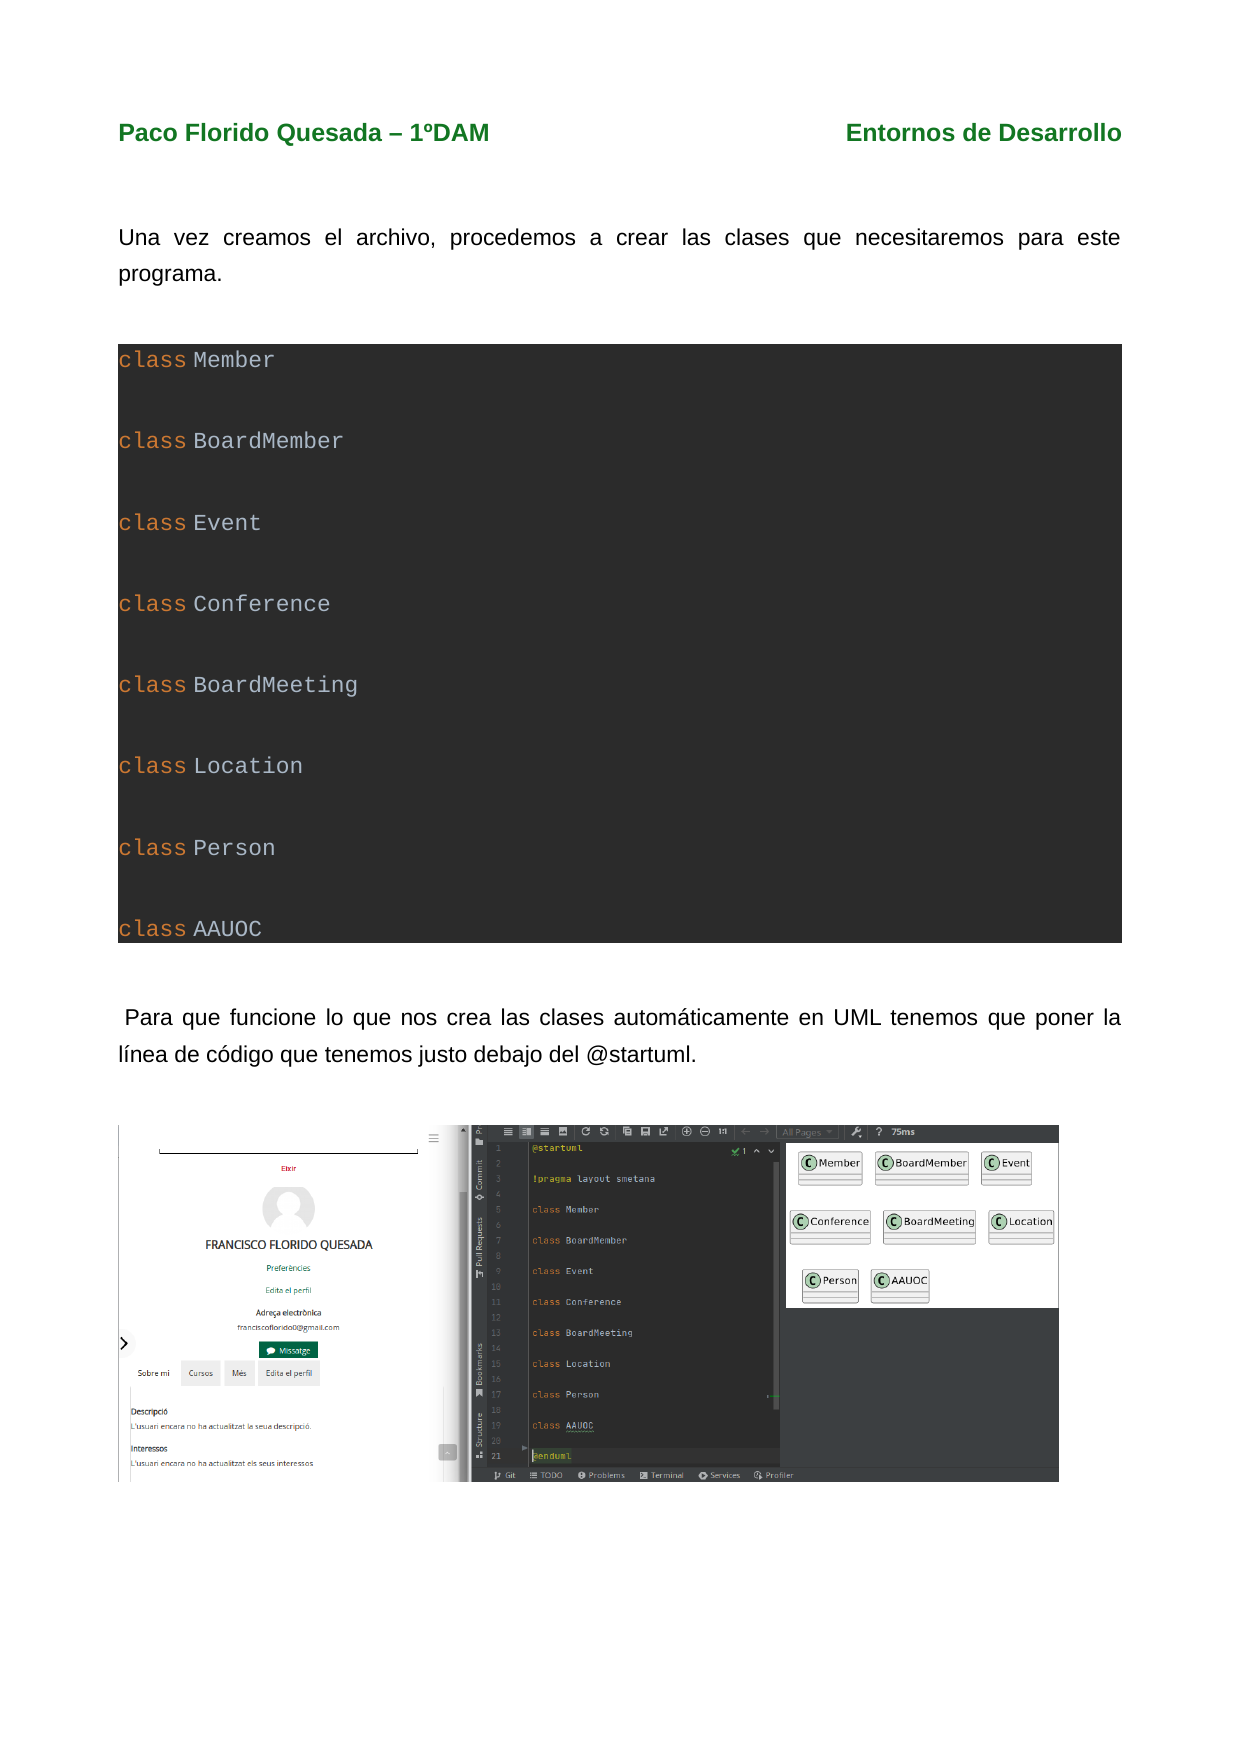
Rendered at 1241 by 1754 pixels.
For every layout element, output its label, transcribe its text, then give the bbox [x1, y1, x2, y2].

text class BoardMeeting [118, 669, 1122, 699]
text class Member [118, 344, 1122, 374]
text class Person [118, 832, 1122, 862]
text class Conference [118, 588, 1122, 618]
text Para que funcione lo que nos crea las clases automáticamente en UML tenemos que poner la línea de código que tenemos justo debajo del @startuml. [118, 1002, 1122, 1067]
text Una vez creamos el archivo, procedemos a crear las clases que necesitaremos para este programa. [118, 224, 1122, 287]
text class AAUOC [118, 913, 1122, 943]
text class BoardMember [118, 426, 1122, 456]
text class Location [118, 751, 1122, 781]
picture [118, 1125, 1059, 1482]
text class Event [118, 507, 1122, 537]
